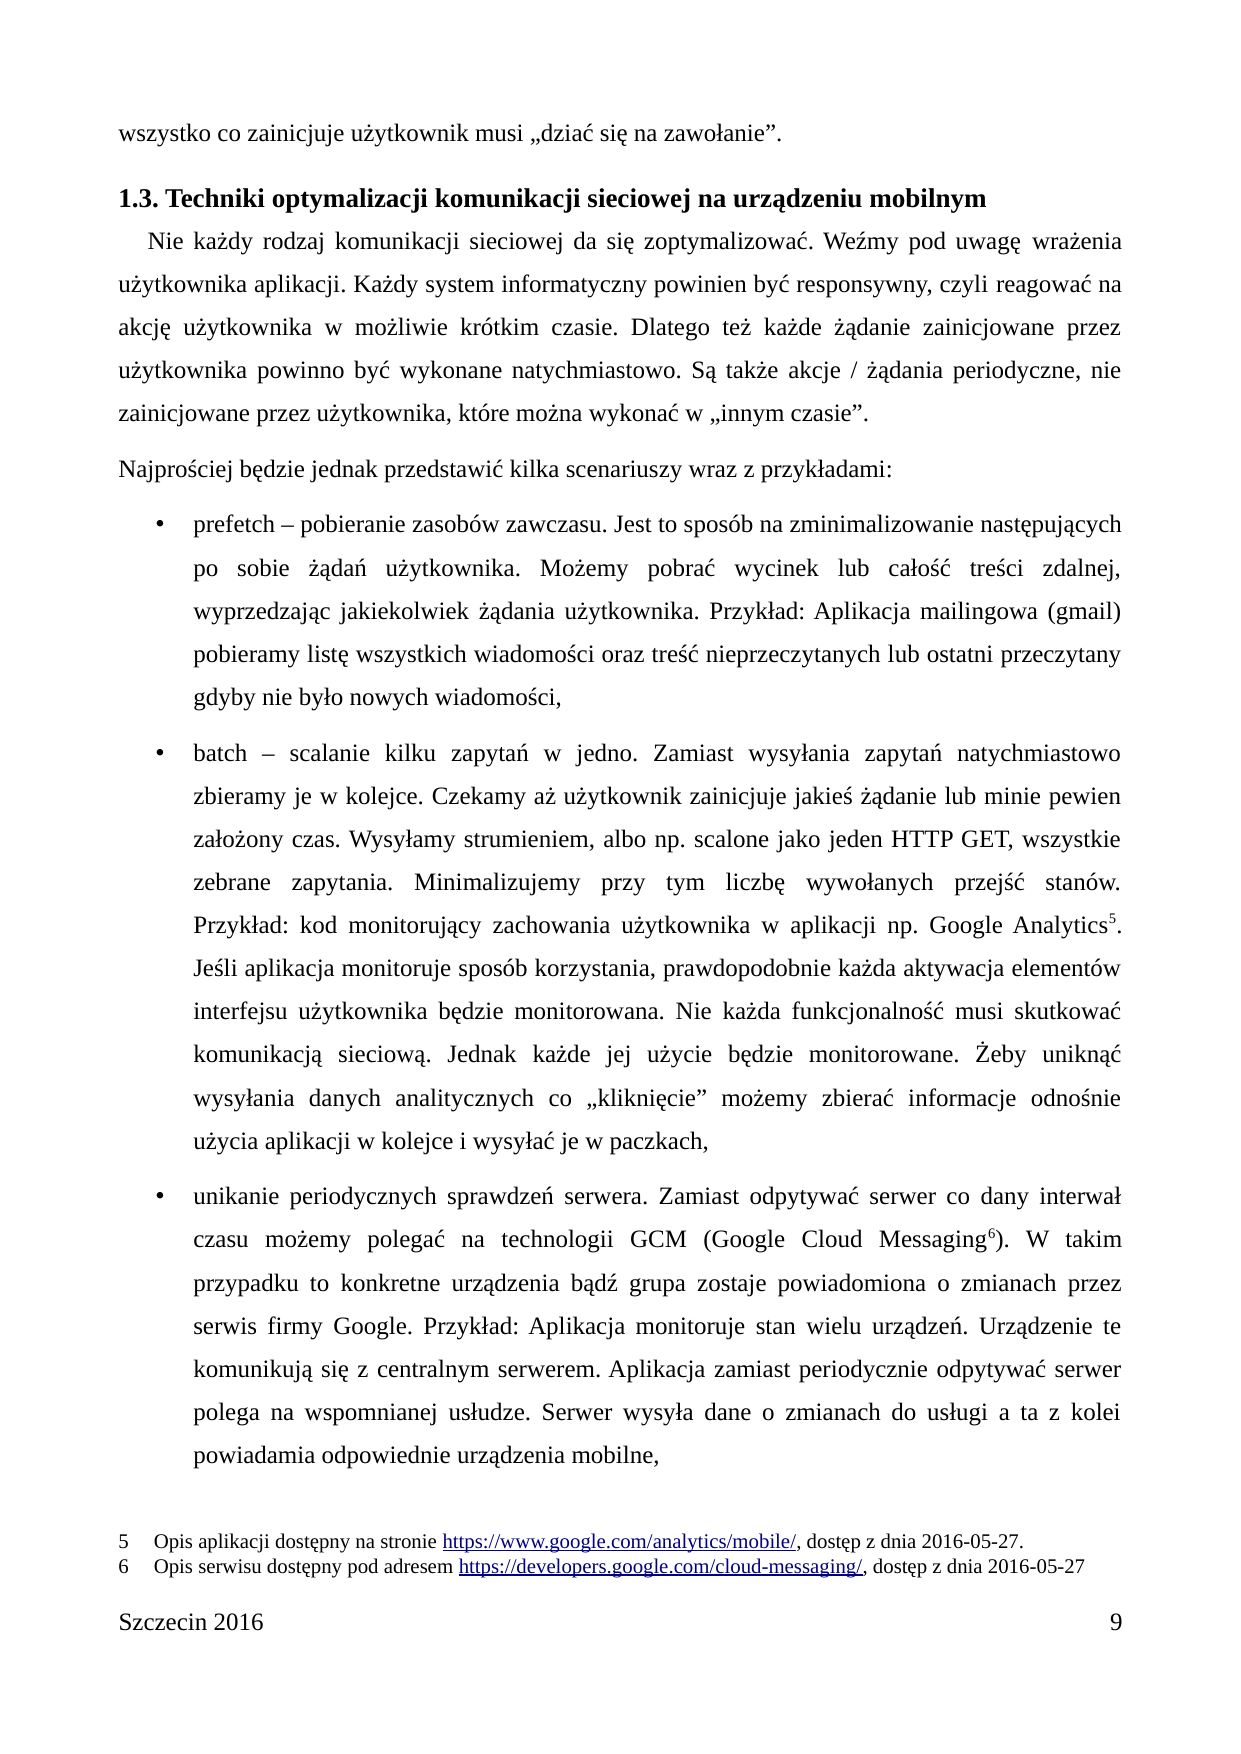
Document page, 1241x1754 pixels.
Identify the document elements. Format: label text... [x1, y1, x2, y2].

text Najprościej będzie jednak przedstawić kilka scenariuszy wraz z przykładami: [118, 454, 1122, 483]
text Nie każdy rodzaj komunikacji sieciowej da się zoptymalizować. Weźmy pod uwagę wrażenia użytkownika aplikacji. Każdy system informatyczny powinien być responsywny, czyli reagować na akcję użytkownika w możliwie krótkim czasie. Dlatego też każde żądanie zainicjowane przez użytkownika powinno być wykonane natychmiastowo. Są także akcje / żądania periodyczne, nie zainicjowane przez użytkownika, które można wykonać w „innym czasie”. [118, 226, 1122, 427]
list Opis serwisu dostępny pod adresem https://developers.google.com/cloud-messaging/, dostęp z dnia 2016-05-27 [118, 1553, 1122, 1578]
list batch – scalanie kilku zapytań w jedno. Zamiast wysyłania zapytań natychmiastowo zbieramy je w kolejce. Czekamy aż użytkownik zainicjuje jakieś żądanie lub minie pewien założony czas. Wysyłamy strumieniem, albo np. scalone jako jeden HTTP GET, wszystkie zebrane zapytania. Minimalizujemy przy tym liczbę wywołanych przejść stanów. Przykład: kod monitorujący zachowania użytkownika w aplikacji np. Google Analytics. Jeśli aplikacja monitoruje sposób korzystania, prawdopodobnie każda aktywacja elementów interfejsu użytkownika będzie monitorowana. Nie każda funkcjonalność musi skutkować komunikacją sieciową. Jednak każde jej użycie będzie monitorowane. Żeby uniknąć wysyłania danych analitycznych co „kliknięcie” możemy zbierać informacje odnośnie użycia aplikacji w kolejce i wysyłać je w paczkach, [156, 738, 1122, 1154]
subtitle wszystko co zainicjuje użytkownik musi „dziać się na zawołanie”. [118, 118, 1122, 147]
subtitle 1.3. Techniki optymalizacji komunikacji sieciowej na urządzeniu mobilnym [118, 182, 1122, 213]
list Opis aplikacji dostępny na stronie https://www.google.com/analytics/mobile/, dostęp z dnia 2016-05-27. [118, 1529, 1122, 1553]
list prefetch – pobieranie zasobów zawczasu. Jest to sposób na zminimalizowanie następujących po sobie żądań użytkownika. Możemy pobrać wycinek lub całość treści zdalnej, wyprzedzając jakiekolwiek żądania użytkownika. Przykład: Aplikacja mailingowa (gmail) pobieramy listę wszystkich wiadomości oraz treść nieprzeczytanych lub ostatni przeczytany gdyby nie było nowych wiadomości, [156, 509, 1122, 711]
list unikanie periodycznych sprawdzeń serwera. Zamiast odpytywać serwer co dany interwał czasu możemy polegać na technologii GCM (Google Cloud Messaging). W takim przypadku to konkretne urządzenia bądź grupa zostaje powiadomiona o zmianach przez serwis firmy Google. Przykład: Aplikacja monitoruje stan wielu urządzeń. Urządzenie te komunikują się z centralnym serwerem. Aplikacja zamiast periodycznie odpytywać serwer polega na wspomnianej usłudze. Serwer wysyła dane o zmianach do usługi a ta z kolei powiadamia odpowiednie urządzenia mobilne, [156, 1181, 1122, 1469]
